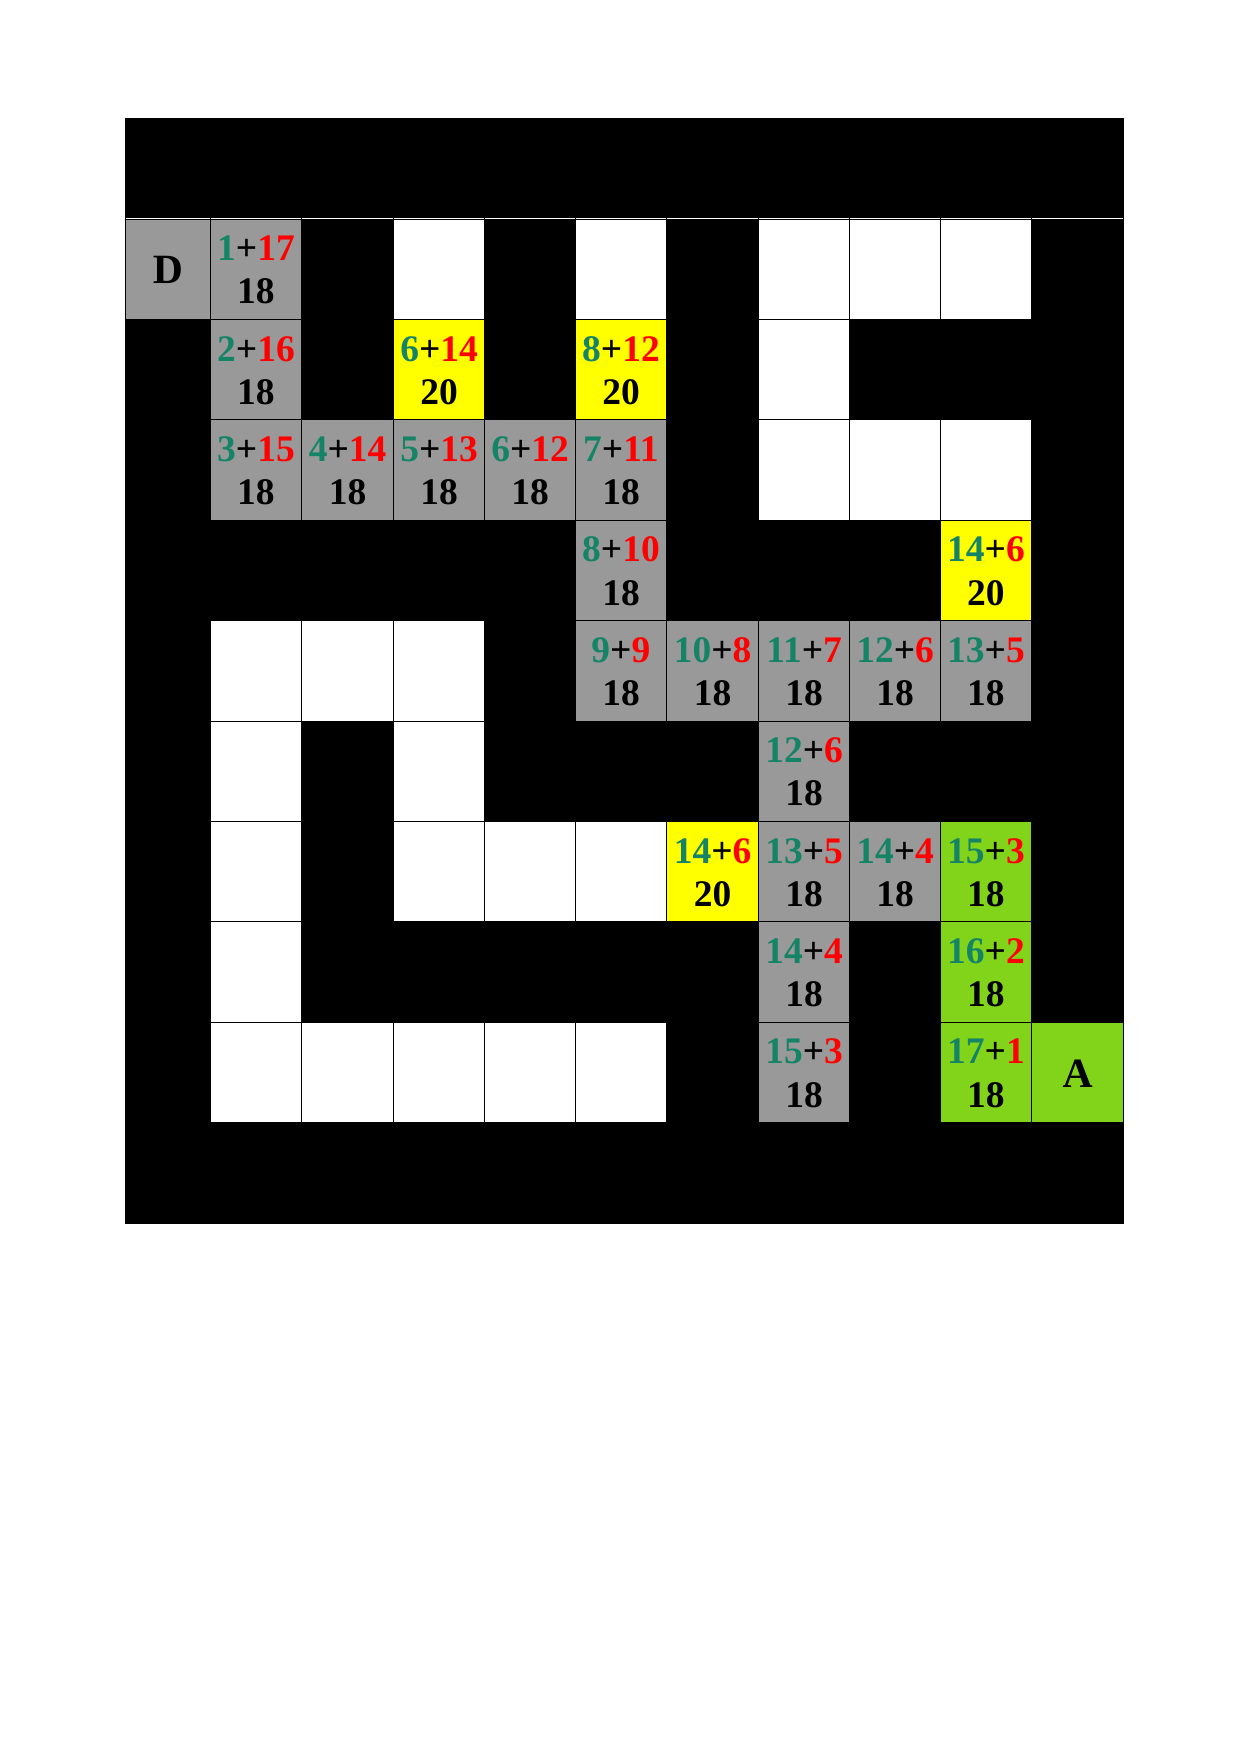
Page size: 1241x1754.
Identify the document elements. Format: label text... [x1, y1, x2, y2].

table_cell [302, 922, 393, 1022]
table_cell [211, 722, 301, 821]
table_cell [1032, 822, 1123, 921]
table_cell [667, 722, 758, 821]
table_cell [576, 922, 666, 1022]
table_cell [126, 822, 210, 921]
table_cell [302, 320, 393, 419]
table_cell [850, 1123, 940, 1223]
table_cell [394, 822, 484, 921]
table_cell [485, 220, 575, 319]
table_cell [126, 722, 210, 821]
table_header [850, 119, 940, 218]
table_header [302, 119, 393, 218]
table_cell [211, 1123, 301, 1223]
table_cell [485, 320, 575, 419]
table_cell 14+4 18 [850, 822, 940, 921]
table_cell [302, 521, 393, 620]
table_cell [941, 220, 1031, 319]
table_cell 5+13 18 [394, 420, 484, 520]
table_cell [126, 1023, 210, 1122]
table_cell [667, 320, 758, 419]
table_cell [302, 220, 393, 319]
table_cell [576, 1023, 666, 1122]
table_cell [850, 922, 940, 1022]
table_cell [211, 621, 301, 721]
table_cell [1032, 922, 1123, 1022]
table_cell 8+12 20 [576, 320, 666, 419]
table_cell [1032, 722, 1123, 821]
table_cell 6+12 18 [485, 420, 575, 520]
table_cell [850, 1023, 940, 1122]
table_cell 12+6 18 [759, 722, 849, 821]
table_cell 13+5 18 [941, 621, 1031, 721]
table_cell [394, 220, 484, 319]
table_cell 17+1 18 [941, 1023, 1031, 1122]
table_cell [759, 220, 849, 319]
table_cell [126, 521, 210, 620]
table_cell [394, 521, 484, 620]
table_cell [850, 521, 940, 620]
table_cell 8+10 18 [576, 521, 666, 620]
table_cell [576, 220, 666, 319]
table_cell 12+6 18 [850, 621, 940, 721]
table_cell [1032, 521, 1123, 620]
table_cell [394, 1023, 484, 1122]
table_cell [667, 1023, 758, 1122]
table_cell [576, 722, 666, 821]
table_cell [302, 621, 393, 721]
table_cell [850, 220, 940, 319]
table_cell [126, 621, 210, 721]
table_cell [485, 1023, 575, 1122]
table_cell 4+14 18 [302, 420, 393, 520]
table_cell [485, 922, 575, 1022]
table_cell [850, 420, 940, 520]
table_cell A [1032, 1023, 1123, 1122]
table_cell [1032, 220, 1123, 319]
table_cell [126, 420, 210, 520]
table_cell [941, 320, 1031, 419]
table_cell 15+3 18 [941, 822, 1031, 921]
table_cell 13+5 18 [759, 822, 849, 921]
table_cell [759, 1123, 849, 1223]
table_header [126, 119, 210, 218]
table_cell [1032, 621, 1123, 721]
table_cell 11+7 18 [759, 621, 849, 721]
table_header [941, 119, 1031, 218]
table_cell [576, 1123, 666, 1223]
table_header [1032, 119, 1123, 218]
table_cell 6+14 20 [394, 320, 484, 419]
table_cell [126, 320, 210, 419]
table_cell 1+17 18 [211, 220, 301, 319]
table_cell [1032, 320, 1123, 419]
table_cell [667, 420, 758, 520]
table_cell [394, 1123, 484, 1223]
table_header [485, 119, 575, 218]
table_cell [302, 722, 393, 821]
table_cell 14+4 18 [759, 922, 849, 1022]
table_cell [576, 822, 666, 921]
table_cell D [126, 220, 210, 319]
table_cell [394, 922, 484, 1022]
table_cell [850, 722, 940, 821]
table_cell 14+6 20 [941, 521, 1031, 620]
table_cell [302, 822, 393, 921]
table_cell 7+11 18 [576, 420, 666, 520]
table_cell [667, 521, 758, 620]
table_header [667, 119, 758, 218]
table_cell 9+9 18 [576, 621, 666, 721]
table_cell [485, 521, 575, 620]
table_cell [302, 1123, 393, 1223]
table_cell 2+16 18 [211, 320, 301, 419]
table_cell [302, 1023, 393, 1122]
table_cell [667, 1123, 758, 1223]
table_cell [126, 1123, 210, 1223]
table_cell [667, 220, 758, 319]
table_cell 15+3 18 [759, 1023, 849, 1122]
table_cell [941, 722, 1031, 821]
table_cell [394, 722, 484, 821]
table_cell [126, 922, 210, 1022]
table_header [759, 119, 849, 218]
table_cell [211, 521, 301, 620]
table_cell [211, 922, 301, 1022]
table_header [211, 119, 301, 218]
table_cell [485, 1123, 575, 1223]
table_cell [485, 621, 575, 721]
table_cell [211, 1023, 301, 1122]
table_cell [850, 320, 940, 419]
table_cell [211, 822, 301, 921]
table_cell [1032, 420, 1123, 520]
table_cell [485, 822, 575, 921]
table_cell 16+2 18 [941, 922, 1031, 1022]
table_header [576, 119, 666, 218]
table_cell [759, 521, 849, 620]
table_cell [941, 1123, 1031, 1223]
table_cell [759, 320, 849, 419]
table_cell [667, 922, 758, 1022]
table_cell [1032, 1123, 1123, 1223]
table_cell [759, 420, 849, 520]
table_cell 14+6 20 [667, 822, 758, 921]
table_header [394, 119, 484, 218]
table_cell [941, 420, 1031, 520]
table_cell 10+8 18 [667, 621, 758, 721]
table_cell [394, 621, 484, 721]
table_cell 3+15 18 [211, 420, 301, 520]
table_cell [485, 722, 575, 821]
